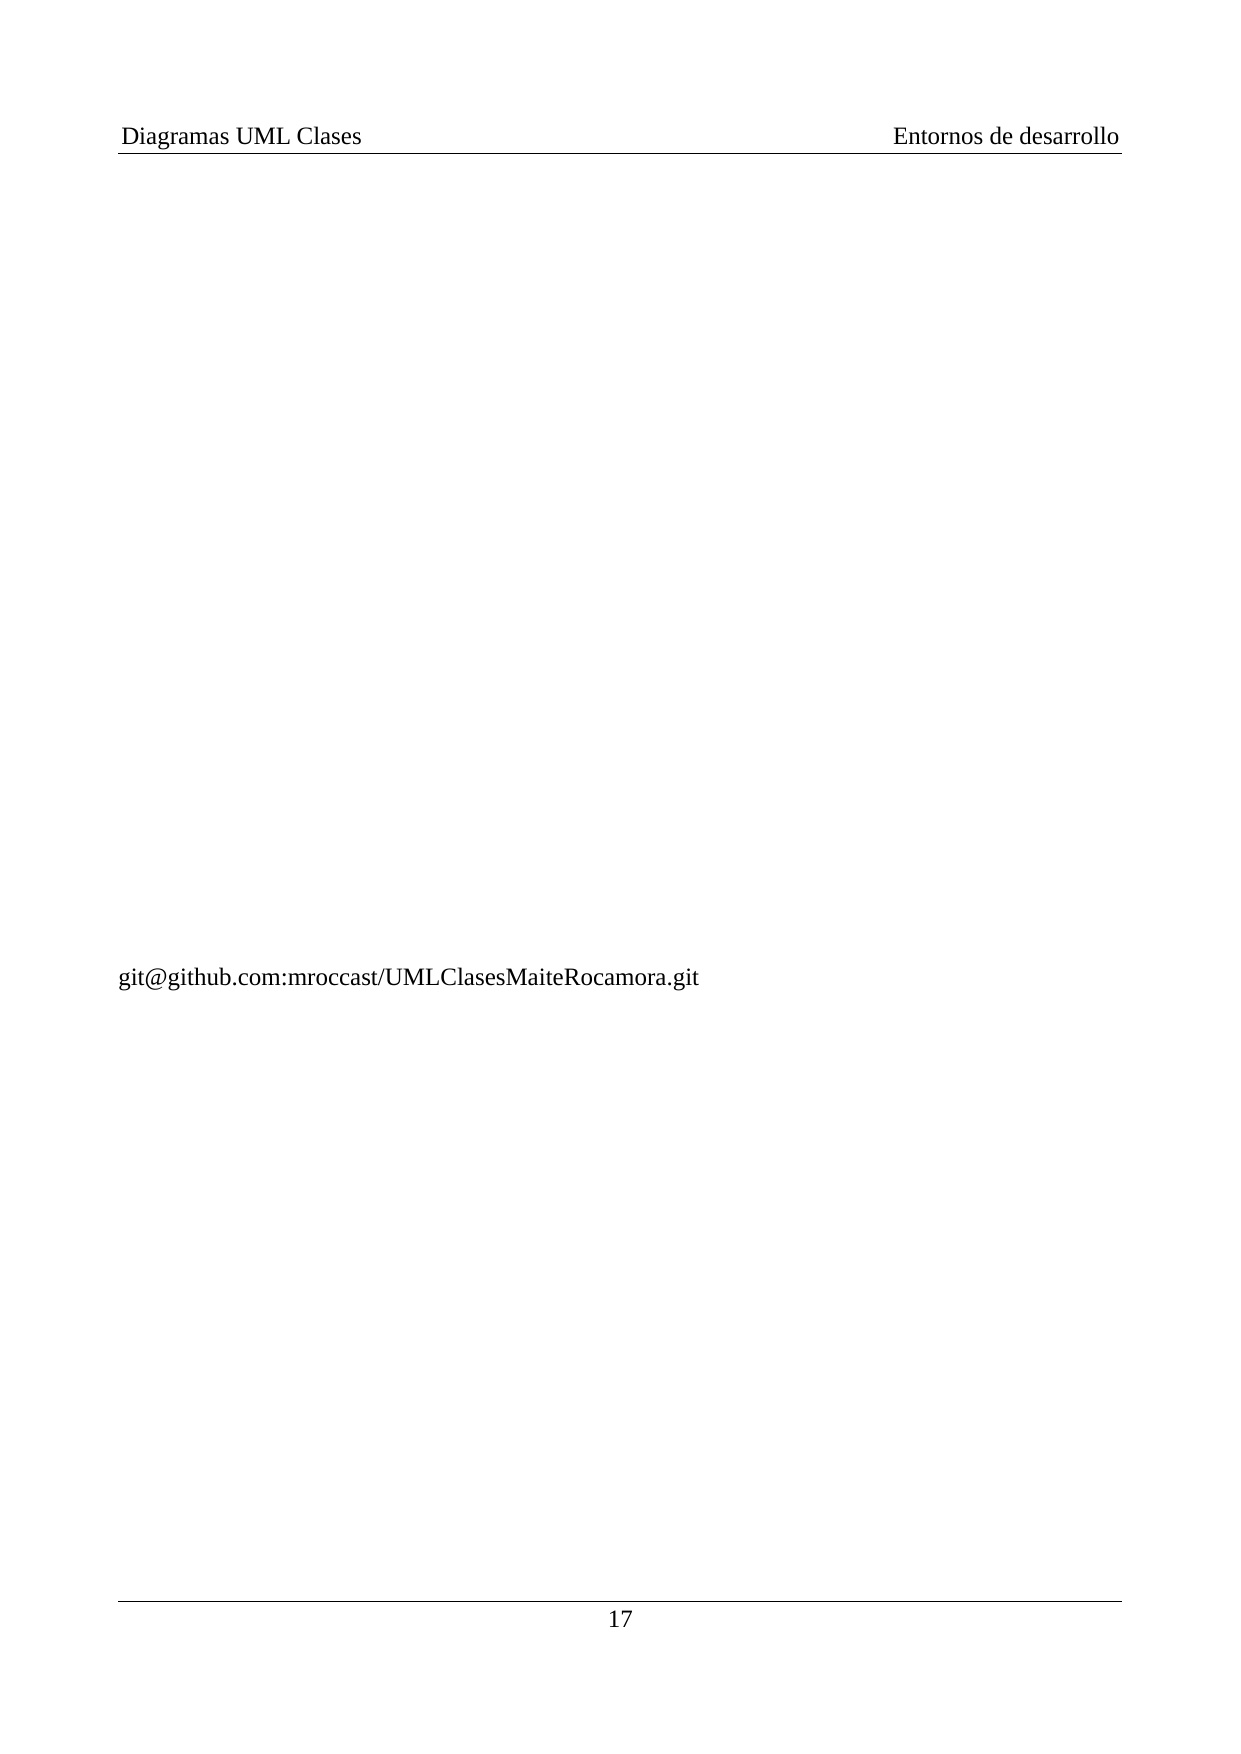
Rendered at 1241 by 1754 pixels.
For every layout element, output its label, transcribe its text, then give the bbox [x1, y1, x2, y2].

text git@github.com:mroccast/UMLClasesMaiteRocamora.git [118, 962, 1122, 991]
